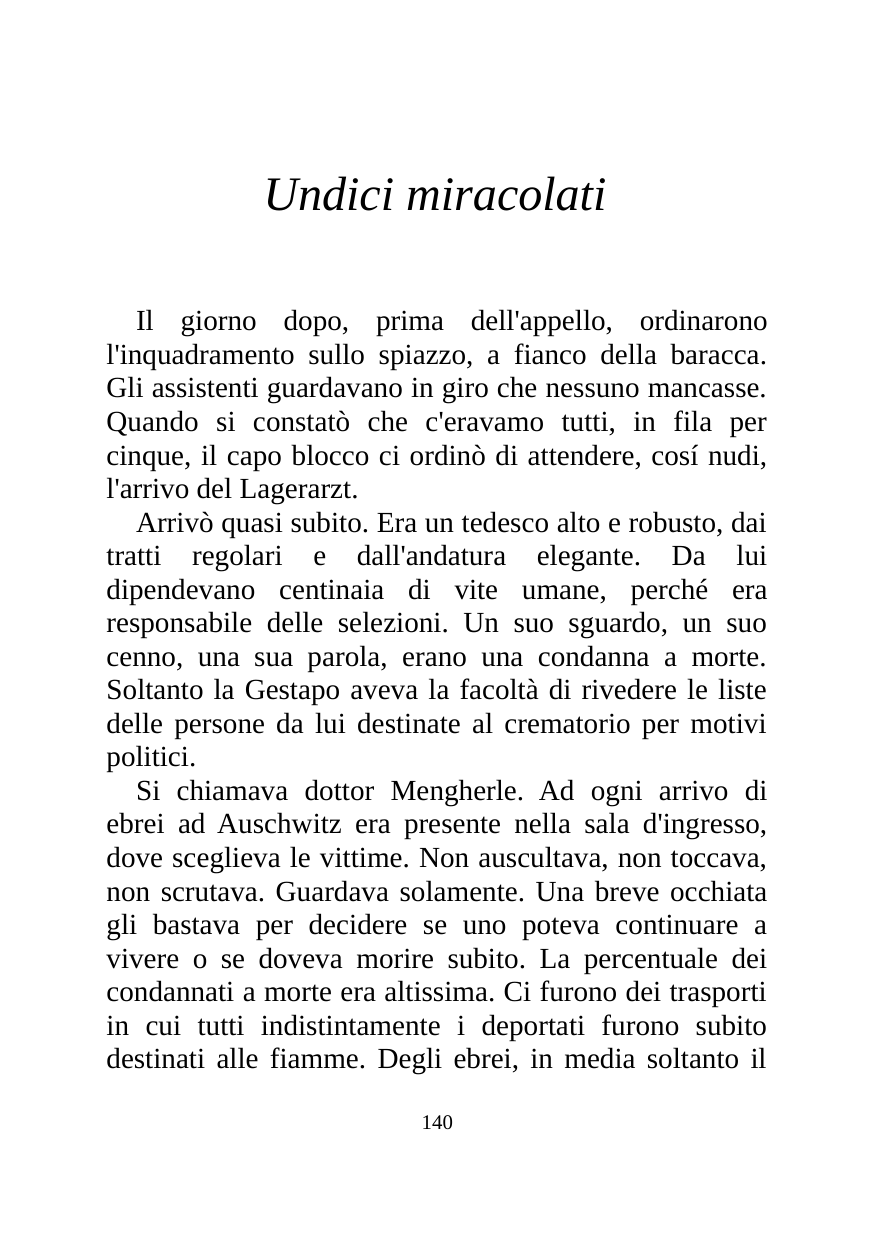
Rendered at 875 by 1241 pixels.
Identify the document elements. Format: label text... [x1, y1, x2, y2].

text Si chiamava dottor Mengherle. Ad ogni arrivo di ebrei ad Auschwitz era presente nella sala d'ingresso, dove sceglieva le vittime. Non auscultava, non toccava, non scrutava. Guardava solamente. Una breve occhiata gli bastava per decidere se uno poteva continuare a vivere o se doveva morire subito. La percentuale dei condannati a morte era altissima. Ci furono dei trasporti in cui tutti indistintamente i deportati furono subito destinati alle fiamme. Degli ebrei, in media soltanto il [106, 773, 768, 1075]
subtitle Undici miracolati [106, 165, 768, 221]
text Arrivò quasi subito. Era un tedesco alto e robusto, dai tratti regolari e dall'andatura elegante. Da lui dipendevano centinaia di vite umane, perché era responsabile delle selezioni. Un suo sguardo, un suo cenno, una sua parola, erano una condanna a morte. Soltanto la Gestapo aveva la facoltà di rivedere le liste delle persone da lui destinate al crematorio per motivi politici. [106, 505, 768, 773]
text Il giorno dopo, prima dell'appello, ordinarono l'inquadramento sullo spiazzo, a fianco della baracca. Gli assistenti guardavano in giro che nessuno mancasse. Quando si constatò che c'eravamo tutti, in fila per cinque, il capo blocco ci ordinò di attendere, cosí nudi, l'arrivo del Lagerarzt. [106, 303, 768, 505]
